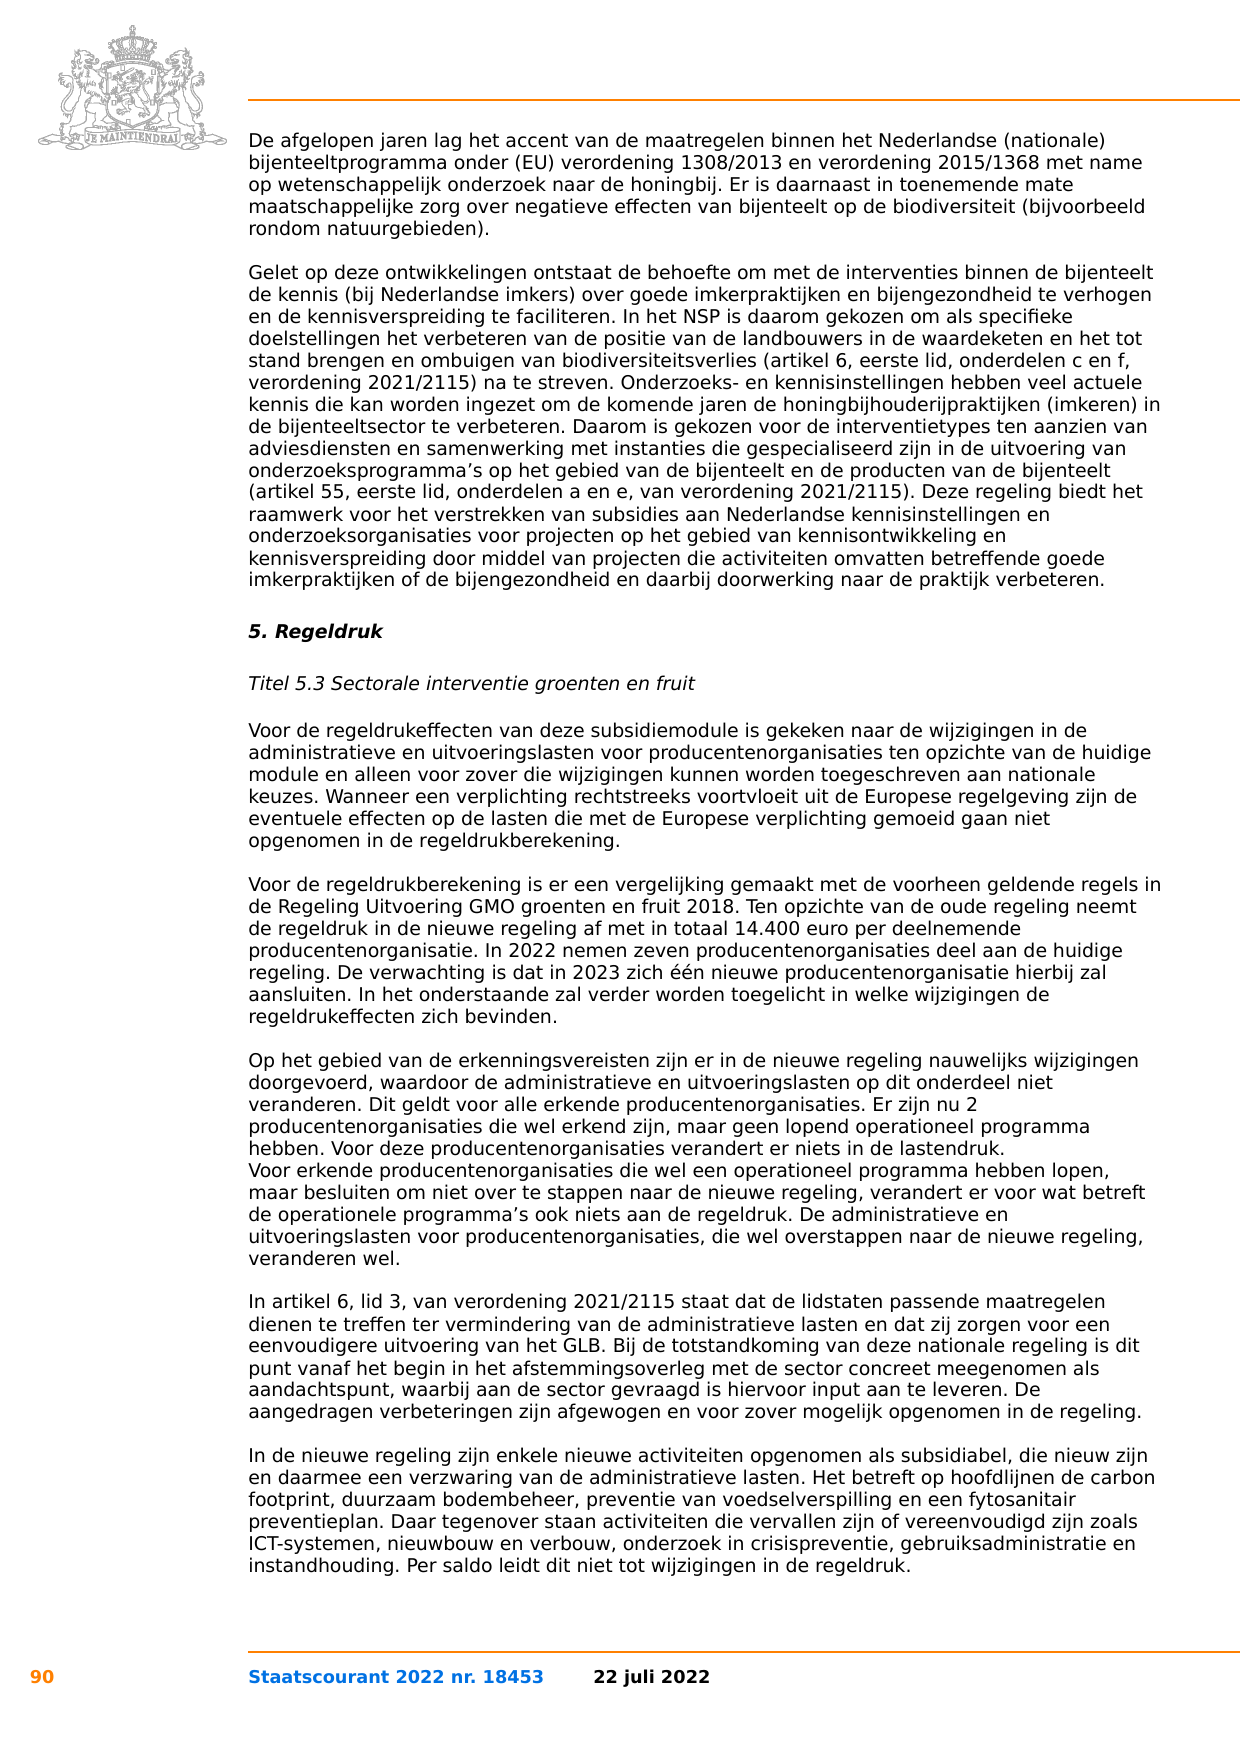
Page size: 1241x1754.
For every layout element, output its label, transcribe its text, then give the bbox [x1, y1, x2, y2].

text Voor de regeldrukberekening is er een vergelijking gemaakt met de voorheen geldende regels in de Regeling Uitvoering GMO groenten en fruit 2018. Ten opzichte van de oude regeling neemt de regeldruk in de nieuwe regeling af met in totaal 14.400 euro per deelnemende producentenorganisatie. In 2022 nemen zeven producentenorganisaties deel aan de huidige regeling. De verwachting is dat in 2023 zich één nieuwe producentenorganisatie hierbij zal aansluiten. In het onderstaande zal verder worden toegelicht in welke wijzigingen de regeldrukeffecten zich bevinden. [248, 874, 1163, 1028]
text Gelet op deze ontwikkelingen ontstaat de behoefte om met de interventies binnen de bijenteelt de kennis (bij Nederlandse imkers) over goede imkerpraktijken en bijengezondheid te verhogen en de kennisverspreiding te faciliteren. In het NSP is daarom gekozen om als specifieke doelstellingen het verbeteren van de positie van de landbouwers in de waardeketen en het tot stand brengen en ombuigen van biodiversiteitsverlies (artikel 6, eerste lid, onderdelen c en f, verordening 2021/2115) na te streven. Onderzoeks- en kennisinstellingen hebben veel actuele kennis die kan worden ingezet om de komende jaren de honingbijhouderijpraktijken (imkeren) in de bijenteeltsector te verbeteren. Daarom is gekozen voor de interventietypes ten aanzien van adviesdiensten en samenwerking met instanties die gespecialiseerd zijn in de uitvoering van onderzoeksprogramma’s op het gebied van de bijenteelt en de producten van de bijenteelt (artikel 55, eerste lid, onderdelen a en e, van verordening 2021/2115). Deze regeling biedt het raamwerk voor het verstrekken van subsidies aan Nederlandse kennisinstellingen en onderzoeksorganisaties voor projecten op het gebied van kennisontwikkeling en kennisverspreiding door middel van projecten die activiteiten omvatten betreffende goede imkerpraktijken of de bijengezondheid en daarbij doorwerking naar de praktijk verbeteren. [248, 262, 1163, 591]
picture [38, 25, 227, 150]
text Voor erkende producentenorganisaties die wel een operationeel programma hebben lopen, maar besluiten om niet over te stappen naar de nieuwe regeling, verandert er voor wat betreft de operationele programma’s ook niets aan de regeldruk. De administratieve en uitvoeringslasten voor producentenorganisaties, die wel overstappen naar de nieuwe regeling, veranderen wel. [248, 1160, 1163, 1269]
text In de nieuwe regeling zijn enkele nieuwe activiteiten opgenomen als subsidiabel, die nieuw zijn en daarmee een verzwaring van de administratieve lasten. Het betreft op hoofdlijnen de carbon footprint, duurzaam bodembeheer, preventie van voedselverspilling en een fytosanitair preventieplan. Daar tegenover staan activiteiten die vervallen zijn of vereenvoudigd zijn zoals ICT-systemen, nieuwbouw en verbouw, onderzoek in crisispreventie, gebruiksadministratie en instandhouding. Per saldo leidt dit niet tot wijzigingen in de regeldruk. [248, 1445, 1163, 1577]
text Voor de regeldrukeffecten van deze subsidiemodule is gekeken naar de wijzigingen in de administratieve en uitvoeringslasten voor producentenorganisaties ten opzichte van de huidige module en alleen voor zover die wijzigingen kunnen worden toegeschreven aan nationale keuzes. Wanneer een verplichting rechtstreeks voortvloeit uit de Europese regelgeving zijn de eventuele effecten op de lasten die met de Europese verplichting gemoeid gaan niet opgenomen in de regeldrukberekening. [248, 720, 1163, 852]
text In artikel 6, lid 3, van verordening 2021/2115 staat dat de lidstaten passende maatregelen dienen te treffen ter vermindering van de administratieve lasten en dat zij zorgen voor een eenvoudigere uitvoering van het GLB. Bij de totstandkoming van deze nationale regeling is dit punt vanaf het begin in het afstemmingsoverleg met de sector concreet meegenomen als aandachtspunt, waarbij aan de sector gevraagd is hiervoor input aan te leveren. De aangedragen verbeteringen zijn afgewogen en voor zover mogelijk opgenomen in de regeling. [248, 1291, 1163, 1423]
subtitle Titel 5.3 Sectorale interventie groenten en fruit [248, 673, 1163, 695]
text Op het gebied van de erkenningsvereisten zijn er in de nieuwe regeling nauwelijks wijzigingen doorgevoerd, waardoor de administratieve en uitvoeringslasten op dit onderdeel niet veranderen. Dit geldt voor alle erkende producentenorganisaties. Er zijn nu 2 producentenorganisaties die wel erkend zijn, maar geen lopend operationeel programma hebben. Voor deze producentenorganisaties verandert er niets in de lastendruk. [248, 1050, 1163, 1160]
subtitle 5. Regeldruk [248, 621, 1163, 643]
text De afgelopen jaren lag het accent van de maatregelen binnen het Nederlandse (nationale) bijenteeltprogramma onder (EU) verordening 1308/2013 en verordening 2015/1368 met name op wetenschappelijk onderzoek naar de honingbij. Er is daarnaast in toenemende mate maatschappelijke zorg over negatieve effecten van bijenteelt op de biodiversiteit (bijvoorbeeld rondom natuurgebieden). [248, 130, 1163, 240]
